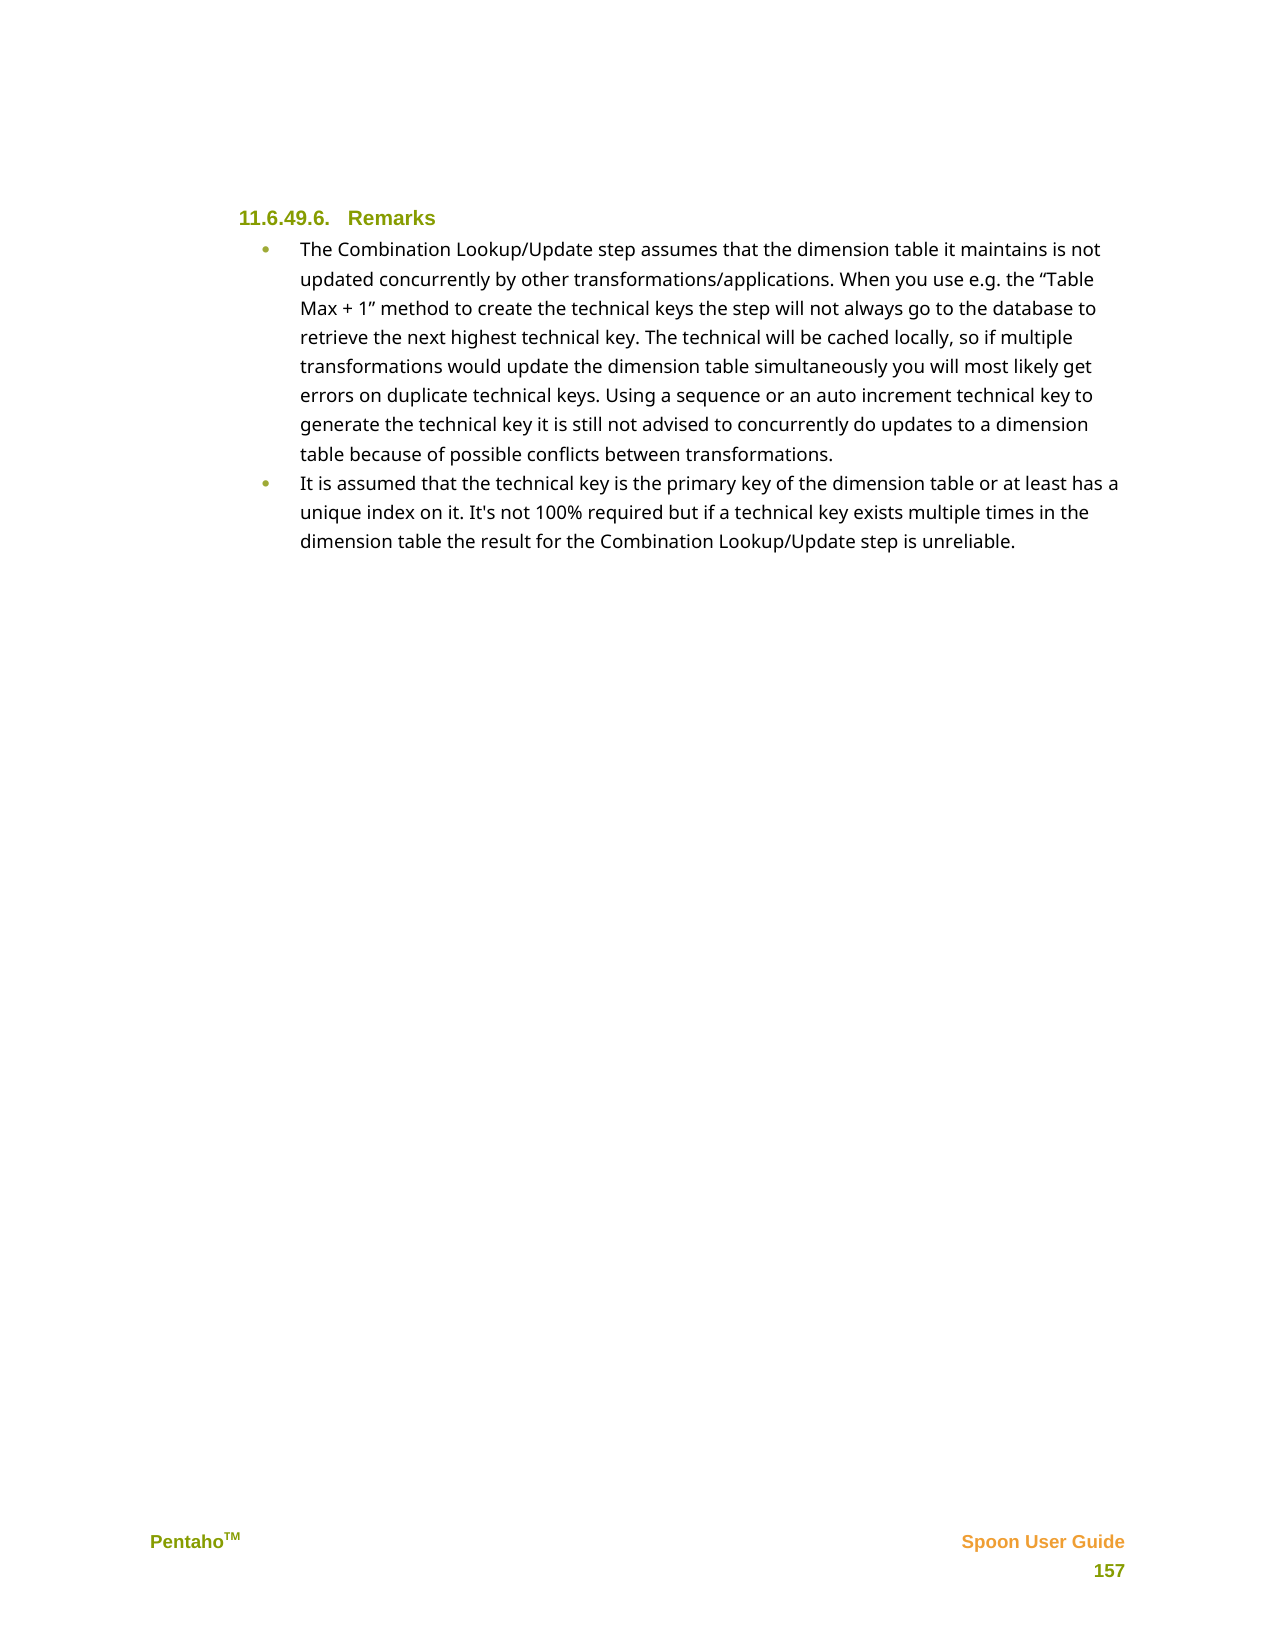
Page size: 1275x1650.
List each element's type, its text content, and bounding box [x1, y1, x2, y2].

list It is assumed that the technical key is the primary key of the dimension table or at least has a unique index on it. It's not 100% required but if a technical key exists multiple times in the dimension table the result for the Combination Lookup/Update step is unreliable. [262, 467, 1125, 554]
list The Combination Lookup/Update step assumes that the dimension table it maintains is not updated concurrently by other transformations/applications. When you use e.g. the “Table Max + 1” method to create the technical keys the step will not always go to the database to retrieve the next highest technical key. The technical will be cached locally, so if multiple transformations would update the dimension table simultaneously you will most likely get errors on duplicate technical keys. Using a sequence or an auto increment technical key to generate the technical key it is still not advised to concurrently do updates to a dimension table because of possible conflicts between transformations. [262, 233, 1125, 467]
subtitle Remarks [239, 198, 1125, 233]
